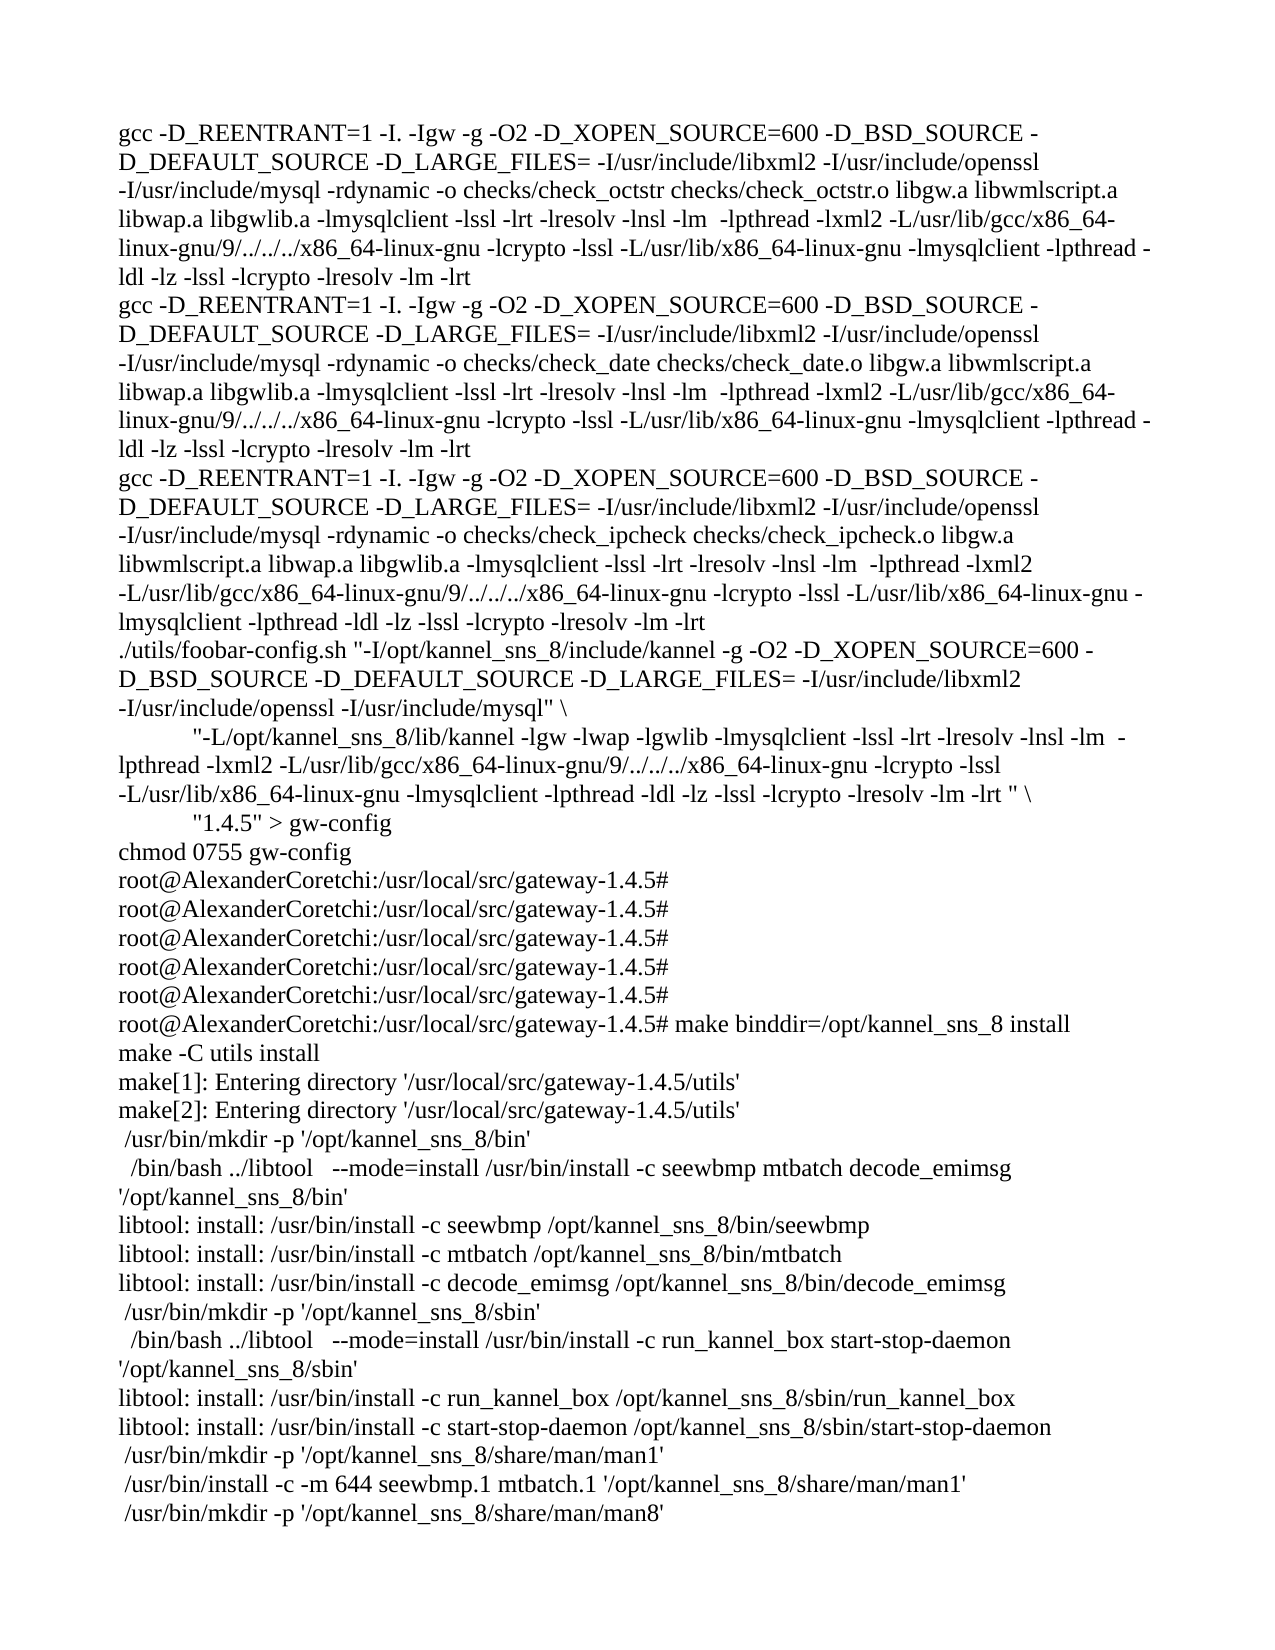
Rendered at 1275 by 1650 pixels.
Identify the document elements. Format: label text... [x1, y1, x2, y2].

text /usr/bin/install -c -m 644 seewbmp.1 mtbatch.1 '/opt/kannel_sns_8/share/man/man1' [118, 1469, 1157, 1498]
text make[1]: Entering directory '/usr/local/src/gateway-1.4.5/utils' [118, 1067, 1157, 1096]
text root@AlexanderCoretchi:/usr/local/src/gateway-1.4.5# [118, 981, 1157, 1009]
text /bin/bash ../libtool --mode=install /usr/bin/install -c run_kannel_box start-stop-daemon '/opt/kannel_sns_8/sbin' [118, 1326, 1157, 1383]
text gcc -D_REENTRANT=1 -I. -Igw -g -O2 -D_XOPEN_SOURCE=600 -D_BSD_SOURCE -D_DEFAULT_SOURCE -D_LARGE_FILES= -I/usr/include/libxml2 -I/usr/include/openssl -I/usr/include/mysql -rdynamic -o checks/check_ipcheck checks/check_ipcheck.o libgw.a libwmlscript.a libwap.a libgwlib.a -lmysqlclient -lssl -lrt -lresolv -lnsl -lm -lpthread -lxml2 -L/usr/lib/gcc/x86_64-linux-gnu/9/../../../x86_64-linux-gnu -lcrypto -lssl -L/usr/lib/x86_64-linux-gnu -lmysqlclient -lpthread -ldl -lz -lssl -lcrypto -lresolv -lm -lrt [118, 463, 1157, 636]
text libtool: install: /usr/bin/install -c start-stop-daemon /opt/kannel_sns_8/sbin/start-stop-daemon [118, 1412, 1157, 1441]
text gcc -D_REENTRANT=1 -I. -Igw -g -O2 -D_XOPEN_SOURCE=600 -D_BSD_SOURCE -D_DEFAULT_SOURCE -D_LARGE_FILES= -I/usr/include/libxml2 -I/usr/include/openssl -I/usr/include/mysql -rdynamic -o checks/check_date checks/check_date.o libgw.a libwmlscript.a libwap.a libgwlib.a -lmysqlclient -lssl -lrt -lresolv -lnsl -lm -lpthread -lxml2 -L/usr/lib/gcc/x86_64-linux-gnu/9/../../../x86_64-linux-gnu -lcrypto -lssl -L/usr/lib/x86_64-linux-gnu -lmysqlclient -lpthread -ldl -lz -lssl -lcrypto -lresolv -lm -lrt [118, 291, 1157, 463]
text /usr/bin/mkdir -p '/opt/kannel_sns_8/sbin' [118, 1297, 1157, 1326]
text make[2]: Entering directory '/usr/local/src/gateway-1.4.5/utils' [118, 1096, 1157, 1124]
text "1.4.5" > gw-config [118, 808, 1157, 837]
text /usr/bin/mkdir -p '/opt/kannel_sns_8/share/man/man8' [118, 1498, 1157, 1527]
text gcc -D_REENTRANT=1 -I. -Igw -g -O2 -D_XOPEN_SOURCE=600 -D_BSD_SOURCE -D_DEFAULT_SOURCE -D_LARGE_FILES= -I/usr/include/libxml2 -I/usr/include/openssl -I/usr/include/mysql -rdynamic -o checks/check_octstr checks/check_octstr.o libgw.a libwmlscript.a libwap.a libgwlib.a -lmysqlclient -lssl -lrt -lresolv -lnsl -lm -lpthread -lxml2 -L/usr/lib/gcc/x86_64-linux-gnu/9/../../../x86_64-linux-gnu -lcrypto -lssl -L/usr/lib/x86_64-linux-gnu -lmysqlclient -lpthread -ldl -lz -lssl -lcrypto -lresolv -lm -lrt [118, 118, 1157, 291]
text make -C utils install [118, 1038, 1157, 1067]
text root@AlexanderCoretchi:/usr/local/src/gateway-1.4.5# [118, 952, 1157, 981]
text root@AlexanderCoretchi:/usr/local/src/gateway-1.4.5# make binddir=/opt/kannel_sns_8 install [118, 1009, 1157, 1038]
text /usr/bin/mkdir -p '/opt/kannel_sns_8/bin' [118, 1124, 1157, 1153]
text libtool: install: /usr/bin/install -c run_kannel_box /opt/kannel_sns_8/sbin/run_kannel_box [118, 1383, 1157, 1412]
text /bin/bash ../libtool --mode=install /usr/bin/install -c seewbmp mtbatch decode_emimsg '/opt/kannel_sns_8/bin' [118, 1153, 1157, 1211]
text root@AlexanderCoretchi:/usr/local/src/gateway-1.4.5# [118, 894, 1157, 923]
text libtool: install: /usr/bin/install -c mtbatch /opt/kannel_sns_8/bin/mtbatch [118, 1239, 1157, 1268]
text /usr/bin/mkdir -p '/opt/kannel_sns_8/share/man/man1' [118, 1441, 1157, 1469]
text root@AlexanderCoretchi:/usr/local/src/gateway-1.4.5# [118, 923, 1157, 952]
text libtool: install: /usr/bin/install -c decode_emimsg /opt/kannel_sns_8/bin/decode_emimsg [118, 1268, 1157, 1297]
text ./utils/foobar-config.sh "-I/opt/kannel_sns_8/include/kannel -g -O2 -D_XOPEN_SOURCE=600 -D_BSD_SOURCE -D_DEFAULT_SOURCE -D_LARGE_FILES= -I/usr/include/libxml2 -I/usr/include/openssl -I/usr/include/mysql" \ [118, 636, 1157, 722]
text chmod 0755 gw-config [118, 837, 1157, 866]
text root@AlexanderCoretchi:/usr/local/src/gateway-1.4.5# [118, 866, 1157, 894]
text libtool: install: /usr/bin/install -c seewbmp /opt/kannel_sns_8/bin/seewbmp [118, 1211, 1157, 1239]
text "-L/opt/kannel_sns_8/lib/kannel -lgw -lwap -lgwlib -lmysqlclient -lssl -lrt -lresolv -lnsl -lm -lpthread -lxml2 -L/usr/lib/gcc/x86_64-linux-gnu/9/../../../x86_64-linux-gnu -lcrypto -lssl -L/usr/lib/x86_64-linux-gnu -lmysqlclient -lpthread -ldl -lz -lssl -lcrypto -lresolv -lm -lrt " \ [118, 722, 1157, 808]
